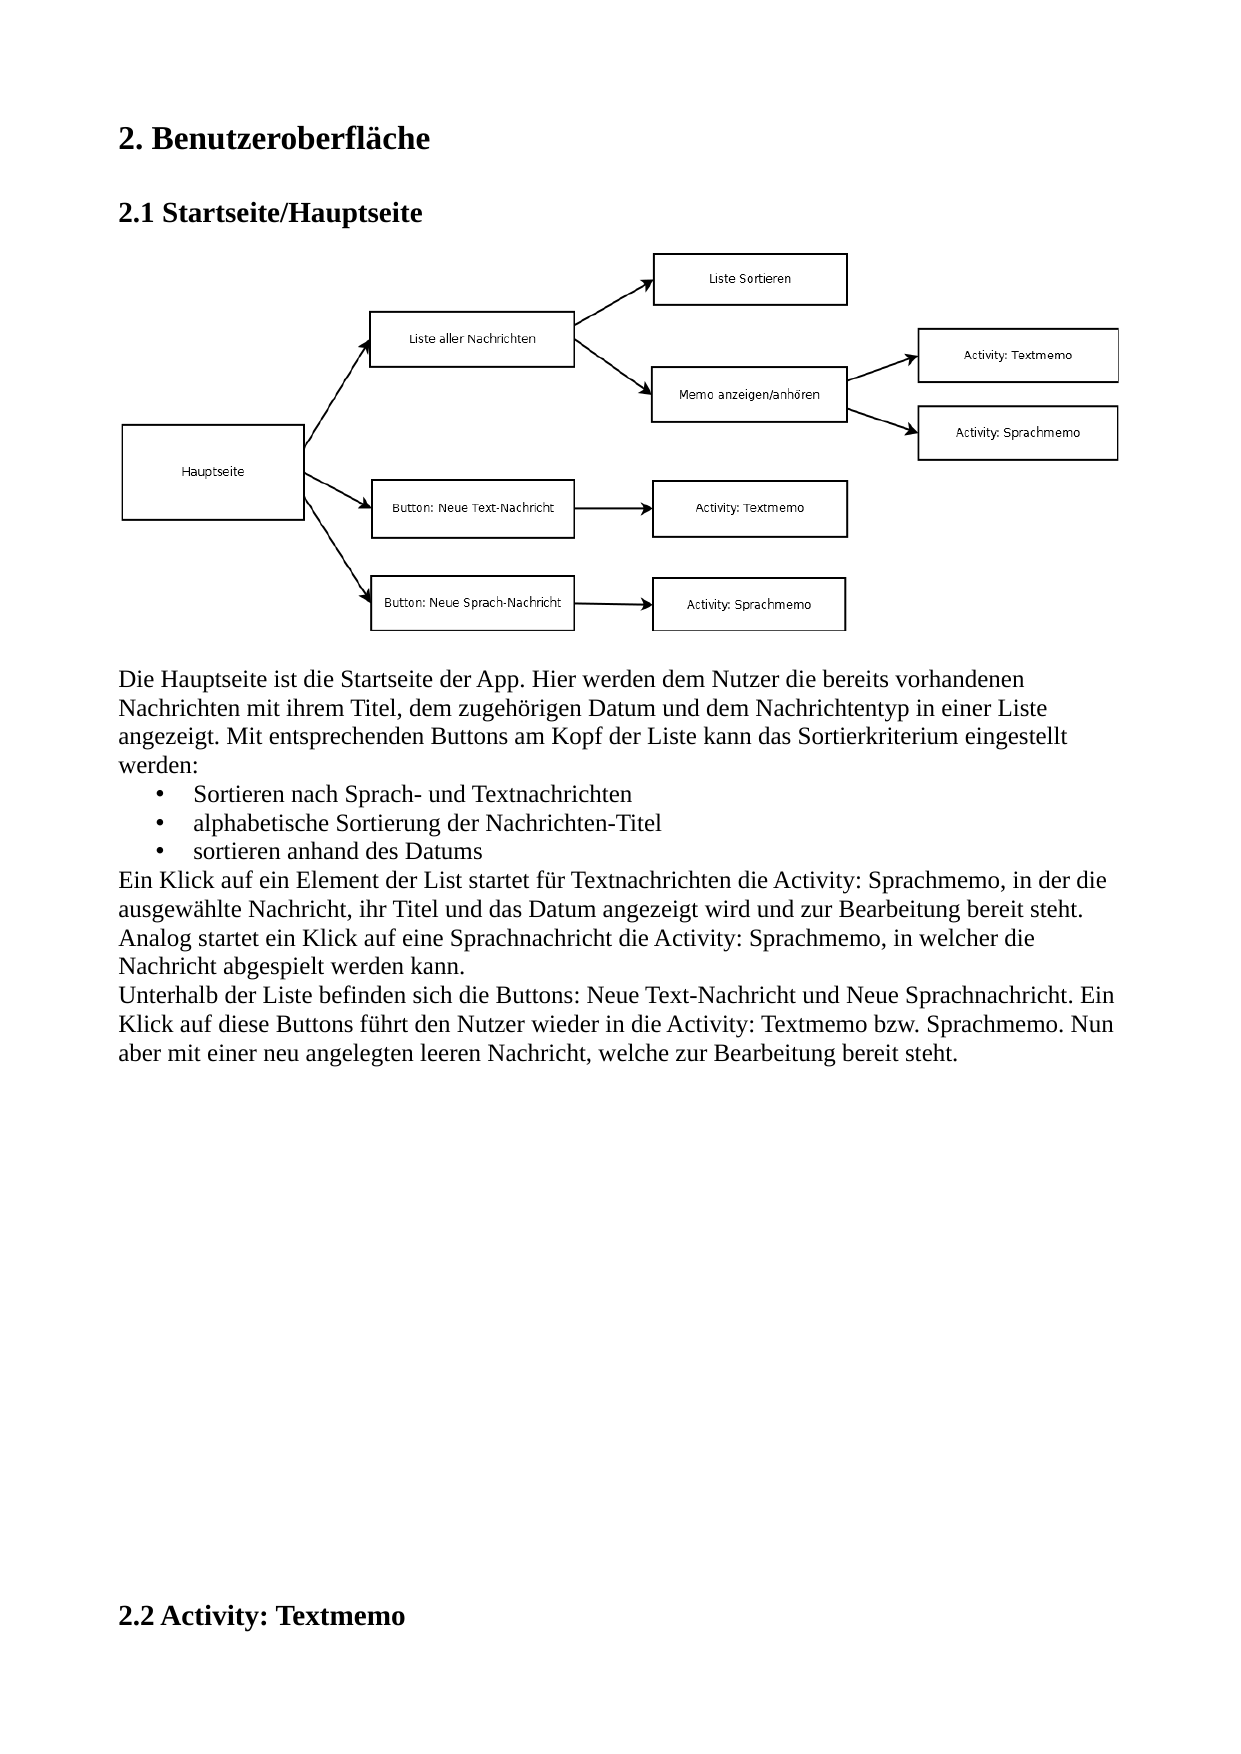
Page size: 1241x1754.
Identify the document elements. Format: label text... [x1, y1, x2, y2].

list sortieren anhand des Datums [156, 836, 1122, 865]
text 2. Benutzeroberfläche [118, 118, 1122, 156]
list Sortieren nach Sprach- und Textnachrichten [156, 779, 1122, 808]
text 2.2 Activity: Textmemo [118, 1598, 1122, 1632]
text Ein Klick auf ein Element der List startet für Textnachrichten die Activity: Sprachmemo, in der die ausgewählte Nachricht, ihr Titel und das Datum angezeigt wird und zur Bearbeitung bereit steht. Analog startet ein Klick auf eine Sprachnachricht die Activity: Sprachmemo, in welcher die Nachricht abgespielt werden kann. [118, 865, 1122, 980]
text Die Hauptseite ist die Startseite der App. Hier werden dem Nutzer die bereits vorhandenen Nachrichten mit ihrem Titel, dem zugehörigen Datum und dem Nachrichtentyp in einer Liste angezeigt. Mit entsprechenden Buttons am Kopf der Liste kann das Sortierkriterium eingestellt werden: [118, 664, 1122, 779]
picture [121, 253, 1119, 631]
text Unterhalb der Liste befinden sich die Buttons: Neue Text-Nachricht und Neue Sprachnachricht. Ein Klick auf diese Buttons führt den Nutzer wieder in die Activity: Textmemo bzw. Sprachmemo. Nun aber mit einer neu angelegten leeren Nachricht, welche zur Bearbeitung bereit steht. [118, 980, 1122, 1066]
list alphabetische Sortierung der Nachrichten-Titel [156, 808, 1122, 836]
text 2.1 Startseite/Hauptseite [118, 195, 1122, 228]
